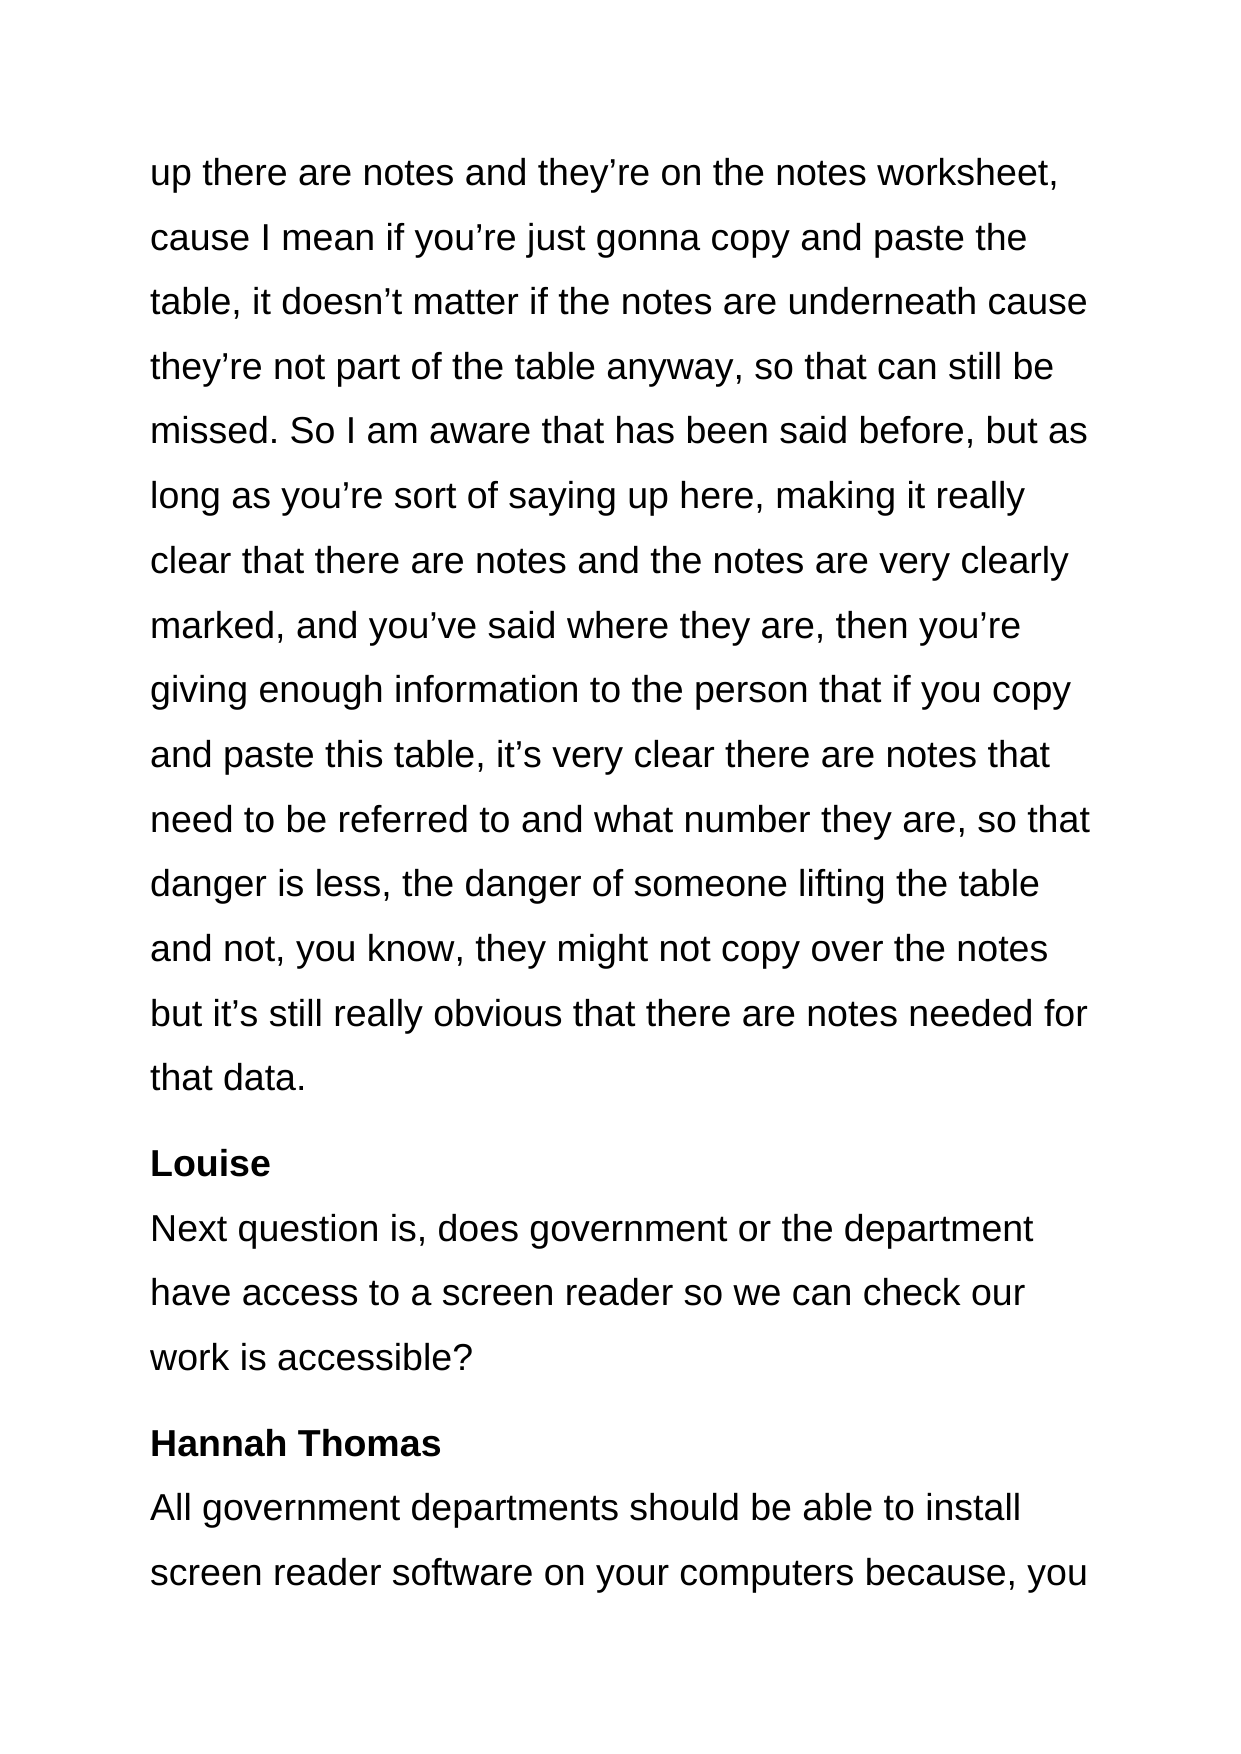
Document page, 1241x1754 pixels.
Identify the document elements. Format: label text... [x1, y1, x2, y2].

subtitle Hannah Thomas [150, 1421, 1090, 1464]
text All government departments should be able to install screen reader software on your computers because, you [150, 1485, 1090, 1593]
text Next question is, does government or the department have access to a screen reader so we can check our work is accessible? [150, 1206, 1090, 1378]
text up there are notes and they’re on the notes worksheet, cause I mean if you’re just gonna copy and paste the table, it doesn’t matter if the notes are underneath cause they’re not part of the table anyway, so that can still be missed. So I am aware that has been said before, but as long as you’re sort of saying up here, making it really clear that there are notes and the notes are very clearly marked, and you’ve said where they are, then you’re giving enough information to the person that if you copy and paste this table, it’s very clear there are notes that need to be referred to and what number they are, so that danger is less, the danger of someone lifting the table and not, you know, they might not copy over the notes but it’s still really obvious that there are notes needed for that data. [150, 150, 1090, 1099]
subtitle Louise [150, 1141, 1090, 1184]
